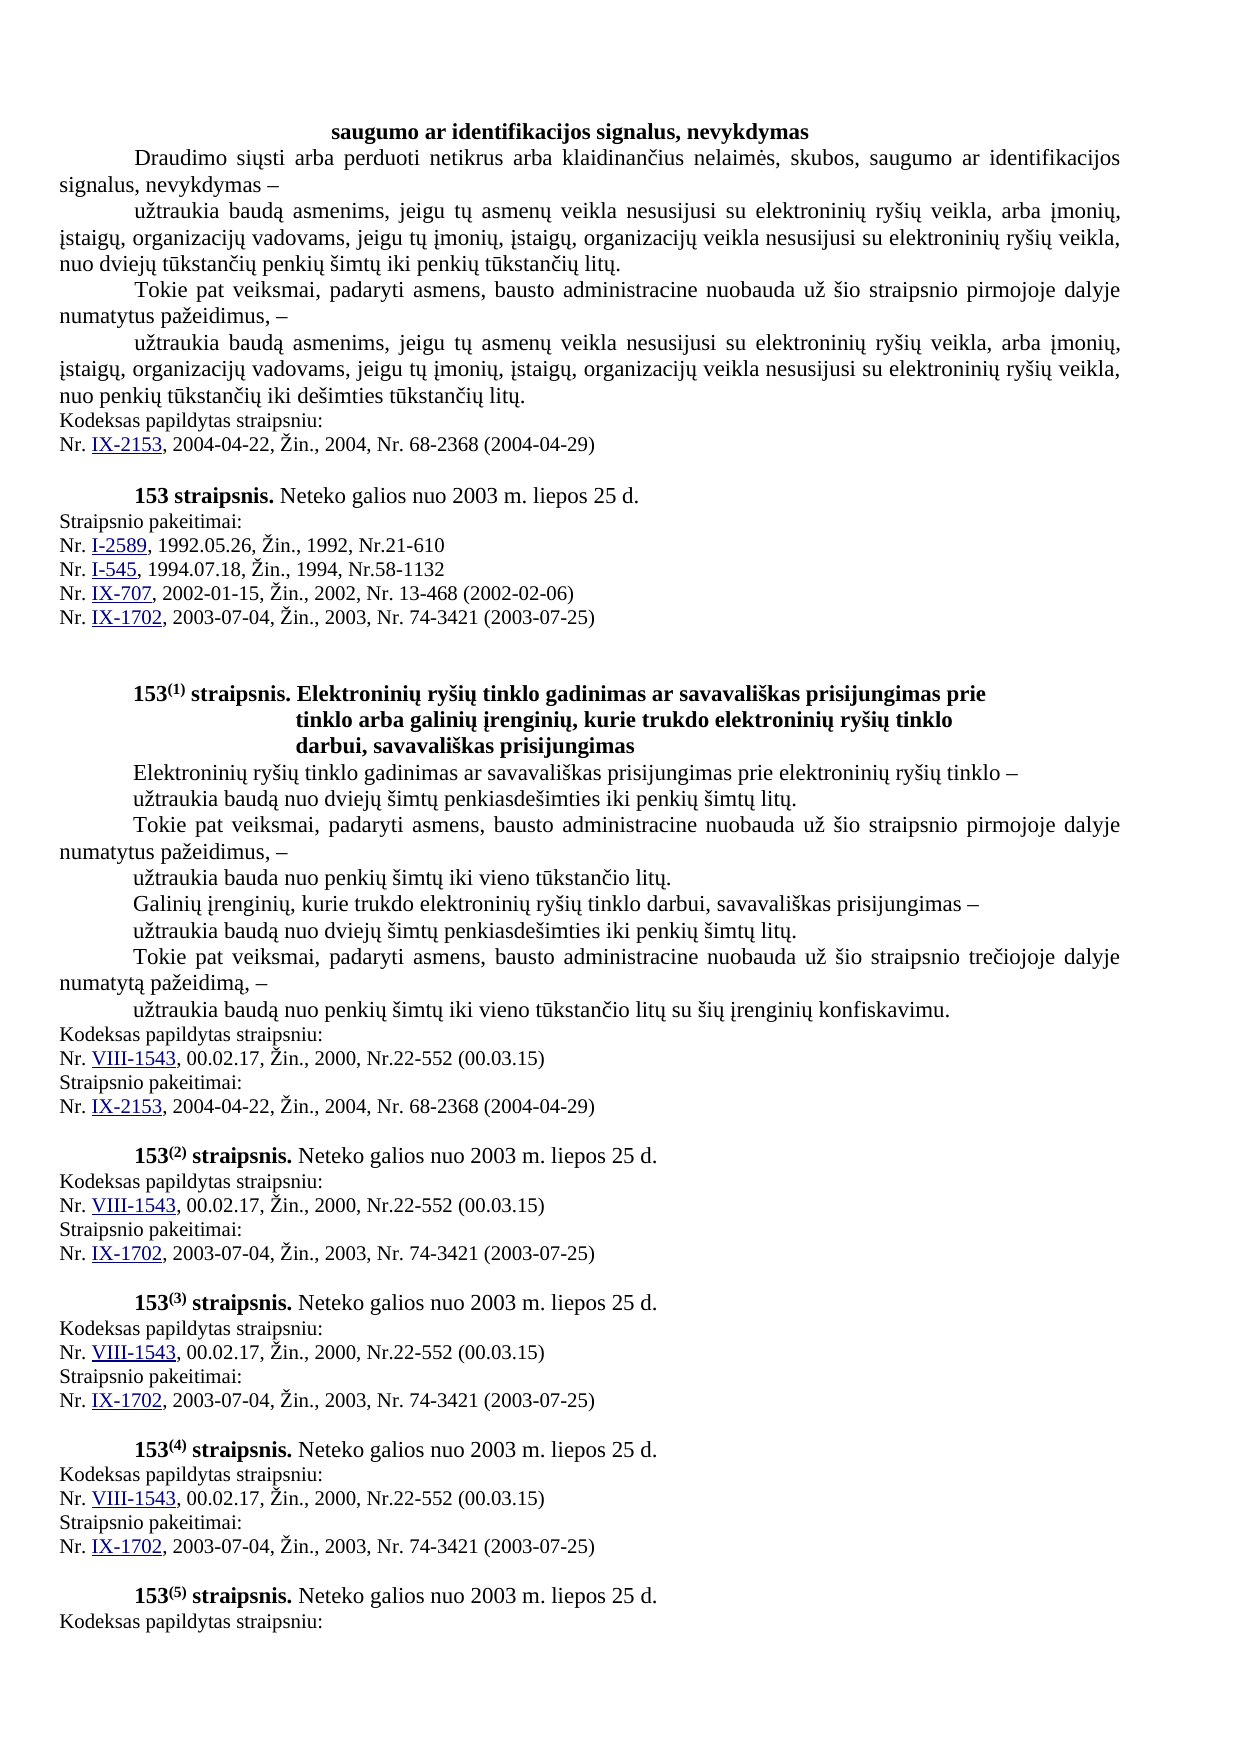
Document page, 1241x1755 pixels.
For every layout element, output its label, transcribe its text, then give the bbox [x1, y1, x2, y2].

text Nr. IX-1702, 2003-07-04, Žin., 2003, Nr. 74-3421 (2003-07-25) [59, 1388, 1122, 1412]
text Tokie pat veiksmai, padaryti asmens, bausto administracine nuobauda už šio straipsnio trečiojoje dalyje numatytą pažeidimą, – [59, 943, 1122, 996]
text Kodeksas papildytas straipsniu: [59, 408, 1122, 432]
text Tokie pat veiksmai, padaryti asmens, bausto administracine nuobauda už šio straipsnio pirmojoje dalyje numatytus pažeidimus, – [59, 276, 1122, 329]
text 153(4) straipsnis. Neteko galios nuo 2003 m. liepos 25 d. [59, 1436, 1122, 1462]
text Straipsnio pakeitimai: [59, 509, 1122, 533]
text užtraukia baudą asmenims, jeigu tų asmenų veikla nesusijusi su elektroninių ryšių veikla, arba įmonių, įstaigų, organizacijų vadovams, jeigu tų įmonių, įstaigų, organizacijų veikla nesusijusi su elektroninių ryšių veikla, nuo penkių tūkstančių iki dešimties tūkstančių litų. [59, 329, 1122, 408]
text Nr. IX-1702, 2003-07-04, Žin., 2003, Nr. 74-3421 (2003-07-25) [59, 1534, 1122, 1558]
text Nr. IX-2153, 2004-04-22, Žin., 2004, Nr. 68-2368 (2004-04-29) [59, 1094, 1122, 1118]
text užtraukia baudą asmenims, jeigu tų asmenų veikla nesusijusi su elektroninių ryšių veikla, arba įmonių, įstaigų, organizacijų vadovams, jeigu tų įmonių, įstaigų, organizacijų veikla nesusijusi su elektroninių ryšių veikla, nuo dviejų tūkstančių penkių šimtų iki penkių tūkstančių litų. [59, 197, 1122, 276]
text užtraukia baudą nuo dviejų šimtų penkiasdešimties iki penkių šimtų litų. [59, 785, 1122, 811]
text 153(3) straipsnis. Neteko galios nuo 2003 m. liepos 25 d. [59, 1289, 1122, 1316]
text Kodeksas papildytas straipsniu: [59, 1022, 1122, 1046]
text Nr. IX-2153, 2004-04-22, Žin., 2004, Nr. 68-2368 (2004-04-29) [59, 432, 1122, 456]
text Nr. IX-707, 2002-01-15, Žin., 2002, Nr. 13-468 (2002-02-06) [59, 581, 1122, 605]
text Straipsnio pakeitimai: [59, 1510, 1122, 1534]
text Kodeksas papildytas straipsniu: [59, 1169, 1122, 1193]
text Nr. IX-1702, 2003-07-04, Žin., 2003, Nr. 74-3421 (2003-07-25) [59, 1241, 1122, 1265]
text Nr. VIII-1543, 00.02.17, Žin., 2000, Nr.22-552 (00.03.15) [59, 1486, 1122, 1510]
text užtraukia baudą nuo dviejų šimtų penkiasdešimties iki penkių šimtų litų. [59, 917, 1122, 943]
text 153(2) straipsnis. Neteko galios nuo 2003 m. liepos 25 d. [59, 1142, 1122, 1169]
text Straipsnio pakeitimai: [59, 1364, 1122, 1388]
text Draudimo siųsti arba perduoti netikrus arba klaidinančius nelaimės, skubos, saugumo ar identifikacijos signalus, nevykdymas – [59, 144, 1122, 197]
text Tokie pat veiksmai, padaryti asmens, bausto administracine nuobauda už šio straipsnio pirmojoje dalyje numatytus pažeidimus, – [59, 811, 1122, 864]
text saugumo ar identifikacijos signalus, nevykdymas [134, 118, 1122, 144]
text Nr. VIII-1543, 00.02.17, Žin., 2000, Nr.22-552 (00.03.15) [59, 1193, 1122, 1217]
text Elektroninių ryšių tinklo gadinimas ar savavališkas prisijungimas prie elektroninių ryšių tinklo – [59, 759, 1122, 785]
text Kodeksas papildytas straipsniu: [59, 1609, 1122, 1633]
text 153(5) straipsnis. Neteko galios nuo 2003 m. liepos 25 d. [59, 1582, 1122, 1609]
text užtraukia baudą nuo penkių šimtų iki vieno tūkstančio litų su šių įrenginių konfiskavimu. [59, 996, 1122, 1022]
text darbui, savavališkas prisijungimas [59, 732, 1122, 759]
text Nr. IX-1702, 2003-07-04, Žin., 2003, Nr. 74-3421 (2003-07-25) [59, 605, 1122, 629]
text užtraukia bauda nuo penkių šimtų iki vieno tūkstančio litų. [59, 864, 1122, 890]
text Nr. I-545, 1994.07.18, Žin., 1994, Nr.58-1132 [59, 557, 1122, 581]
text Kodeksas papildytas straipsniu: [59, 1462, 1122, 1486]
text Nr. I-2589, 1992.05.26, Žin., 1992, Nr.21-610 [59, 533, 1122, 557]
text tinklo arba galinių įrenginių, kurie trukdo elektroninių ryšių tinklo [59, 706, 1122, 732]
text Straipsnio pakeitimai: [59, 1217, 1122, 1241]
text Nr. VIII-1543, 00.02.17, Žin., 2000, Nr.22-552 (00.03.15) [59, 1339, 1122, 1364]
text Kodeksas papildytas straipsniu: [59, 1316, 1122, 1339]
text Straipsnio pakeitimai: [59, 1070, 1122, 1094]
text Galinių įrenginių, kurie trukdo elektroninių ryšių tinklo darbui, savavališkas prisijungimas – [59, 890, 1122, 917]
text 153(1) straipsnis. Elektroninių ryšių tinklo gadinimas ar savavališkas prisijungimas prie [59, 679, 1122, 706]
text Nr. VIII-1543, 00.02.17, Žin., 2000, Nr.22-552 (00.03.15) [59, 1046, 1122, 1070]
text 153 straipsnis. Neteko galios nuo 2003 m. liepos 25 d. [59, 482, 1122, 509]
